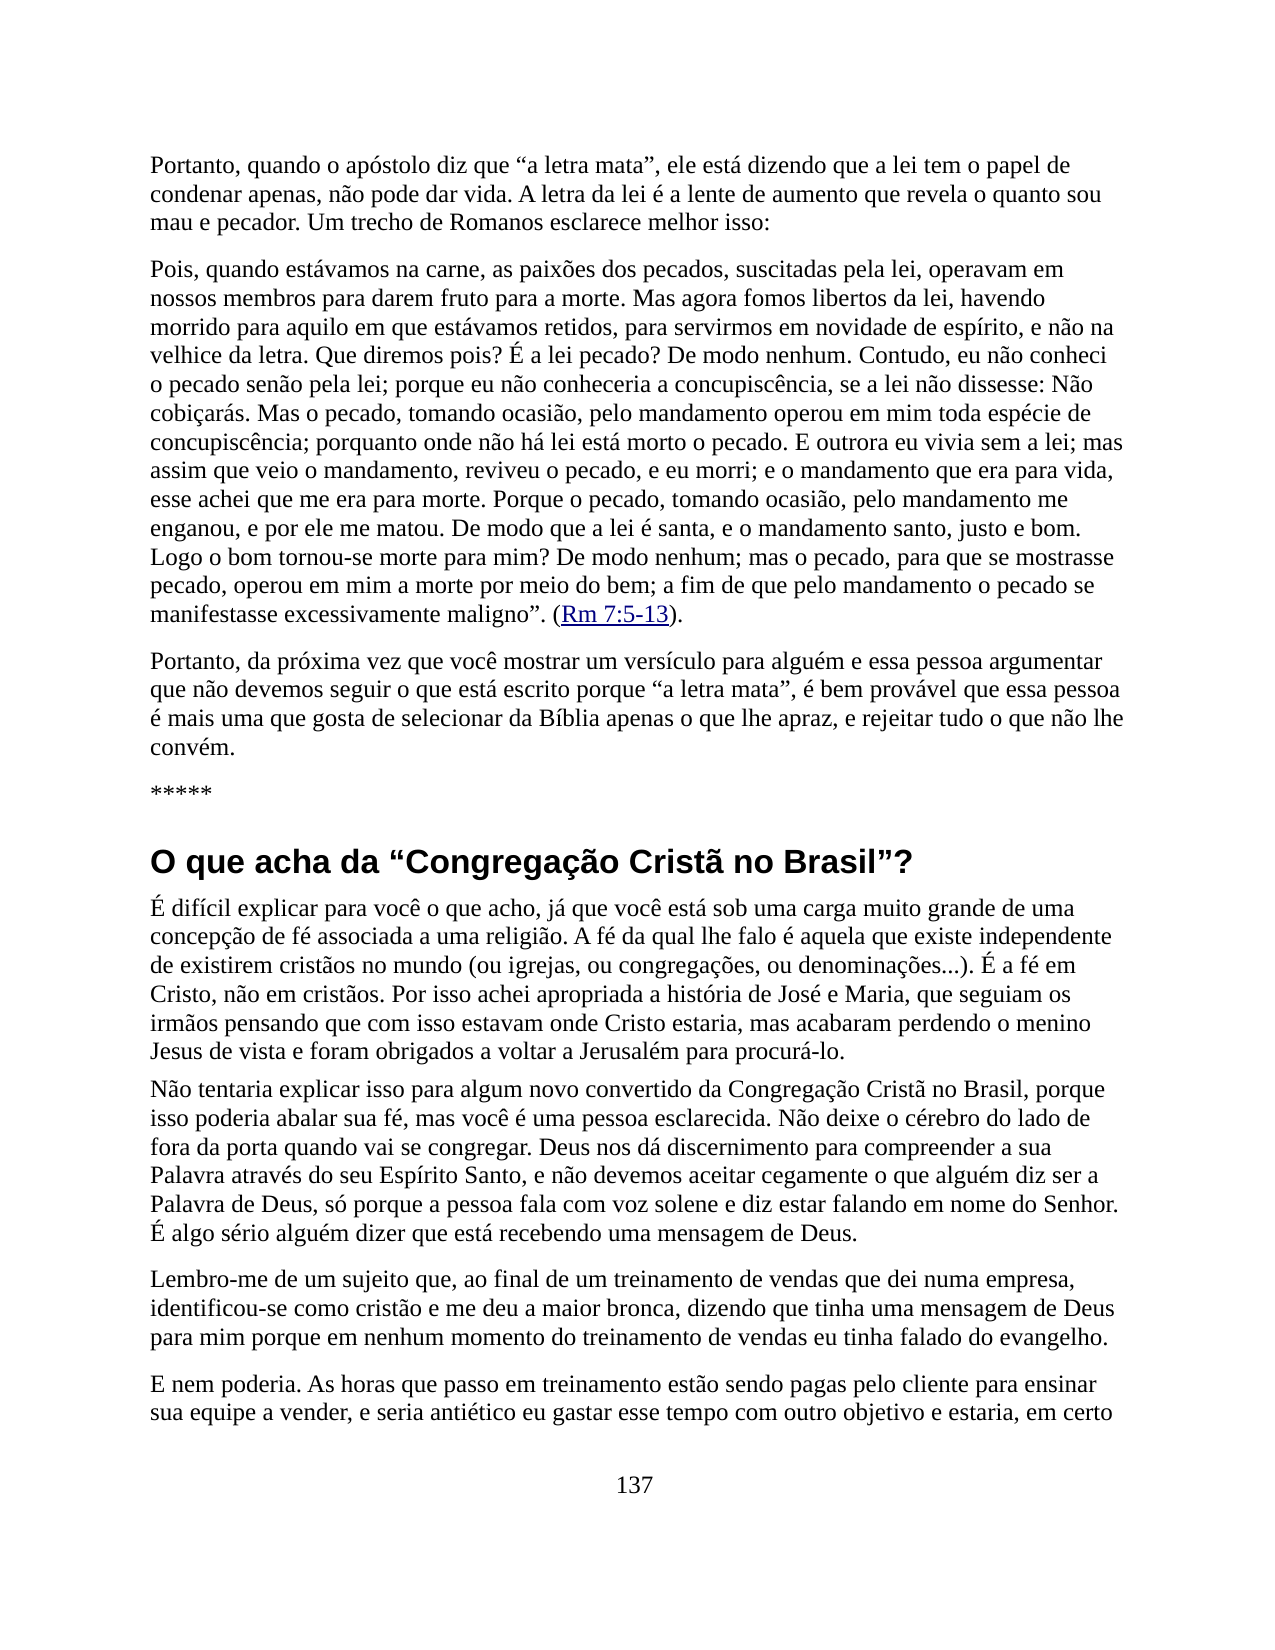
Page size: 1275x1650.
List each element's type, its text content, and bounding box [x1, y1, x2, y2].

text Portanto, da próxima vez que você mostrar um versículo para alguém e essa pessoa argumentar que não devemos seguir o que está escrito porque “a letra mata”, é bem provável que essa pessoa é mais uma que gosta de selecionar da Bíblia apenas o que lhe apraz, e rejeitar tudo o que não lhe convém. [150, 646, 1125, 761]
text Pois, quando estávamos na carne, as paixões dos pecados, suscitadas pela lei, operavam em nossos membros para darem fruto para a morte. Mas agora fomos libertos da lei, havendo morrido para aquilo em que estávamos retidos, para servirmos em novidade de espírito, e não na velhice da letra. Que diremos pois? É a lei pecado? De modo nenhum. Contudo, eu não conheci o pecado senão pela lei; porque eu não conheceria a concupiscência, se a lei não dissesse: Não cobiçarás. Mas o pecado, tomando ocasião, pelo mandamento operou em mim toda espécie de concupiscência; porquanto onde não há lei está morto o pecado. E outrora eu vivia sem a lei; mas assim que veio o mandamento, reviveu o pecado, e eu morri; e o mandamento que era para vida, esse achei que me era para morte. Porque o pecado, tomando ocasião, pelo mandamento me enganou, e por ele me matou. De modo que a lei é santa, e o mandamento santo, justo e bom. Logo o bom tornou-se morte para mim? De modo nenhum; mas o pecado, para que se mostrasse pecado, operou em mim a morte por meio do bem; a fim de que pelo mandamento o pecado se manifestasse excessivamente maligno”. (Rm 7:5-13). [150, 254, 1125, 628]
text Não tentaria explicar isso para algum novo convertido da Congregação Cristã no Brasil, porque isso poderia abalar sua fé, mas você é uma pessoa esclarecida. Não deixe o cérebro do lado de fora da porta quando vai se congregar. Deus nos dá discernimento para compreender a sua Palavra através do seu Espírito Santo, e não devemos aceitar cegamente o que alguém diz ser a Palavra de Deus, só porque a pessoa fala com voz solene e diz estar falando em nome do Senhor. É algo sério alguém dizer que está recebendo uma mensagem de Deus. [150, 1074, 1125, 1247]
text Portanto, quando o apóstolo diz que “a letra mata”, ele está dizendo que a lei tem o papel de condenar apenas, não pode dar vida. A letra da lei é a lente de aumento que revela o quanto sou mau e pecador. Um trecho de Romanos esclarece melhor isso: [150, 150, 1125, 236]
text É difícil explicar para você o que acho, já que você está sob uma carga muito grande de uma concepção de fé associada a uma religião. A fé da qual lhe falo é aquela que existe independente de existirem cristãos no mundo (ou igrejas, ou congregações, ou denominações...). É a fé em Cristo, não em cristãos. Por isso achei apropriada a história de José e Maria, que seguiam os irmãos pensando que com isso estavam onde Cristo estaria, mas acabaram perdendo o menino Jesus de vista e foram obrigados a voltar a Jerusalém para procurá-lo. [150, 893, 1125, 1065]
text E nem poderia. As horas que passo em treinamento estão sendo pagas pelo cliente para ensinar sua equipe a vender, e seria antiético eu gastar esse tempo com outro objetivo e estaria, em certo [150, 1369, 1125, 1426]
text Lembro-me de um sujeito que, ao final de um treinamento de vendas que dei numa empresa, identificou-se como cristão e me deu a maior bronca, dizendo que tinha uma mensagem de Deus para mim porque em nenhum momento do treinamento de vendas eu tinha falado do evangelho. [150, 1264, 1125, 1351]
text ***** [150, 779, 1125, 807]
subtitle O que acha da “Congregação Cristã no Brasil”? [150, 841, 1125, 880]
